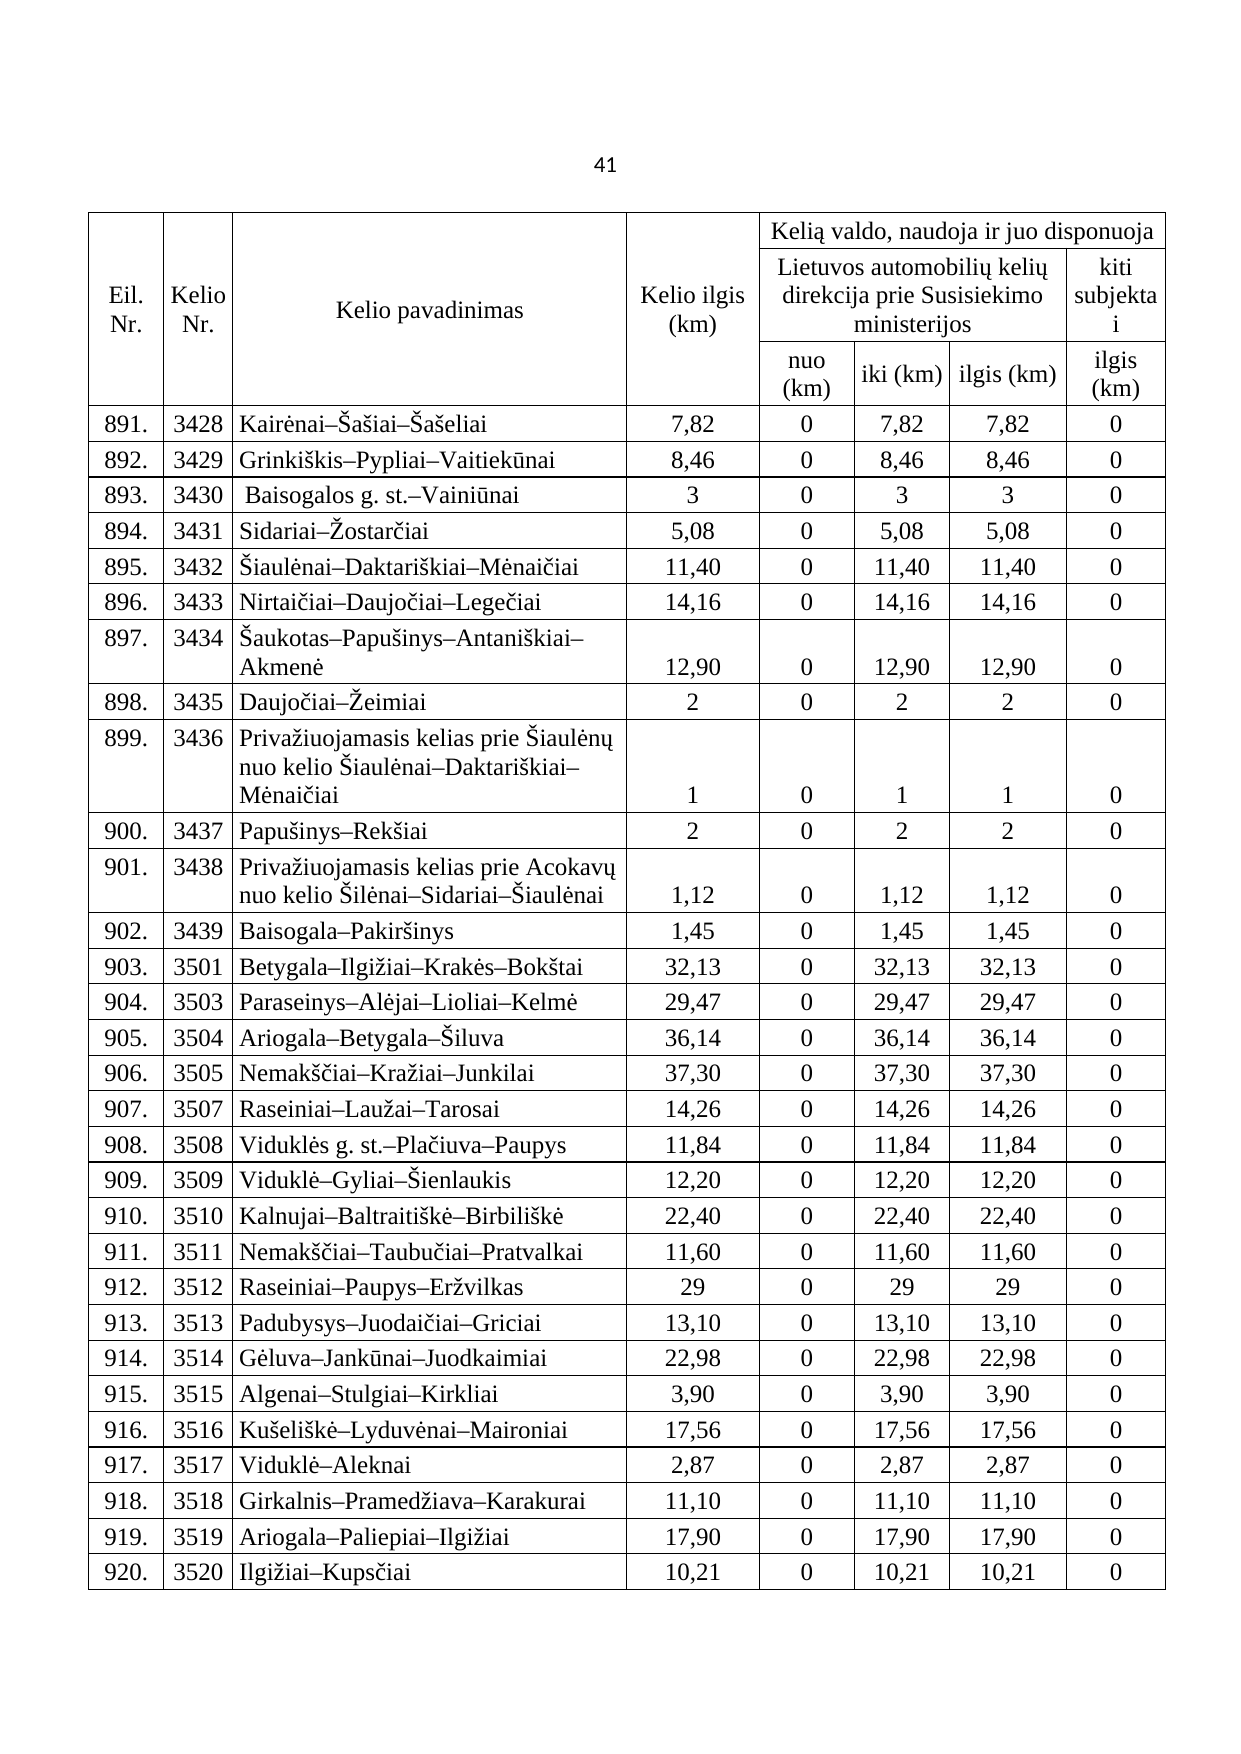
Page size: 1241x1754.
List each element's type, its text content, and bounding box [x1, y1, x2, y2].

table_cell 0 [760, 1376, 854, 1411]
table_cell 3436 [164, 720, 232, 812]
table_cell 0 [760, 720, 854, 812]
table_cell 914. [89, 1341, 163, 1375]
table_cell 907. [89, 1091, 163, 1126]
table_cell 911. [89, 1234, 163, 1268]
table_cell 0 [1067, 584, 1165, 619]
table_cell Baisogala–Pakiršinys [233, 913, 626, 948]
table_cell 0 [760, 913, 854, 948]
table_cell 895. [89, 549, 163, 583]
table_cell 29 [627, 1269, 759, 1304]
table_cell 0 [1067, 549, 1165, 583]
table_cell 14,16 [855, 584, 949, 619]
table_cell 3507 [164, 1091, 232, 1126]
table_cell 12,90 [855, 620, 949, 683]
table_cell 899. [89, 720, 163, 812]
table_cell 3 [855, 478, 949, 512]
table_cell 0 [760, 1448, 854, 1482]
table_cell 36,14 [627, 1020, 759, 1054]
table_cell 1 [855, 720, 949, 812]
table_cell 2 [627, 813, 759, 848]
table_cell 0 [1067, 949, 1165, 983]
table_cell nuo (km) [760, 342, 854, 405]
table_cell 3516 [164, 1412, 232, 1446]
table_cell 11,84 [627, 1127, 759, 1161]
table_cell 11,40 [627, 549, 759, 583]
table_cell 902. [89, 913, 163, 948]
table_cell 14,26 [950, 1091, 1066, 1126]
table_cell 3431 [164, 513, 232, 548]
table_cell 8,46 [950, 442, 1066, 476]
table_cell Grinkiškis–Pypliai–Vaitiekūnai [233, 442, 626, 476]
table_cell 3513 [164, 1305, 232, 1339]
table_cell 1,12 [950, 849, 1066, 912]
table_cell 0 [1067, 720, 1165, 812]
table_cell 0 [760, 849, 854, 912]
table_cell 5,08 [855, 513, 949, 548]
table_cell 0 [1067, 984, 1165, 1019]
table_cell 3438 [164, 849, 232, 912]
table_cell 915. [89, 1376, 163, 1411]
table_cell 10,21 [950, 1554, 1066, 1589]
table_cell 0 [760, 949, 854, 983]
table_header Kelią valdo, naudoja ir juo disponuoja [760, 213, 1165, 248]
table_cell 17,90 [855, 1519, 949, 1553]
table_cell Daujočiai–Žeimiai [233, 684, 626, 719]
table_cell 0 [760, 513, 854, 548]
table_cell 0 [760, 984, 854, 1019]
table_cell 904. [89, 984, 163, 1019]
table_cell 3504 [164, 1020, 232, 1054]
table_cell 0 [760, 684, 854, 719]
table_cell 2 [627, 684, 759, 719]
table_cell 0 [1067, 1127, 1165, 1161]
table_cell 0 [760, 1127, 854, 1161]
table_cell 910. [89, 1198, 163, 1233]
table_cell 903. [89, 949, 163, 983]
table_cell 1 [950, 720, 1066, 812]
table_cell Ariogala–Betygala–Šiluva [233, 1020, 626, 1054]
table_cell 12,90 [950, 620, 1066, 683]
table_cell 0 [1067, 442, 1165, 476]
table_cell 17,90 [950, 1519, 1066, 1553]
table_cell 0 [760, 620, 854, 683]
table_cell 3509 [164, 1163, 232, 1197]
table_cell 920. [89, 1554, 163, 1589]
table_cell 0 [760, 1269, 854, 1304]
table_cell 3,90 [950, 1376, 1066, 1411]
table_cell 14,16 [627, 584, 759, 619]
table_cell Padubysys–Juodaičiai–Griciai [233, 1305, 626, 1339]
table_cell 3434 [164, 620, 232, 683]
table_cell Sidariai–Žostarčiai [233, 513, 626, 548]
table_cell 3511 [164, 1234, 232, 1268]
table_cell 11,60 [950, 1234, 1066, 1268]
table_cell 0 [1067, 684, 1165, 719]
table_cell 916. [89, 1412, 163, 1446]
table_cell 32,13 [950, 949, 1066, 983]
table_cell 3510 [164, 1198, 232, 1233]
table_cell 1,45 [627, 913, 759, 948]
table_cell Raseiniai–Paupys–Eržvilkas [233, 1269, 626, 1304]
table_cell 0 [1067, 849, 1165, 912]
table_cell 3439 [164, 913, 232, 948]
table_cell 29,47 [950, 984, 1066, 1019]
table_cell 901. [89, 849, 163, 912]
table_cell 0 [1067, 1519, 1165, 1553]
table_cell 7,82 [627, 406, 759, 441]
table_cell 900. [89, 813, 163, 848]
table_cell Ilgižiai–Kupsčiai [233, 1554, 626, 1589]
table_cell Nemakščiai–Taubučiai–Pratvalkai [233, 1234, 626, 1268]
table_cell 0 [1067, 1376, 1165, 1411]
table_cell 0 [1067, 1305, 1165, 1339]
table_cell 0 [1067, 478, 1165, 512]
table_header Kelio ilgis (km) [627, 213, 759, 405]
table_cell 1,12 [627, 849, 759, 912]
table_cell 22,40 [950, 1198, 1066, 1233]
table_cell Šiaulėnai–Daktariškiai–Mėnaičiai [233, 549, 626, 583]
table_cell 896. [89, 584, 163, 619]
table_cell 17,56 [855, 1412, 949, 1446]
table_cell 0 [760, 1341, 854, 1375]
table_cell 13,10 [950, 1305, 1066, 1339]
table_cell 10,21 [627, 1554, 759, 1589]
table_cell 0 [760, 478, 854, 512]
table_cell 13,10 [855, 1305, 949, 1339]
table_cell 1,45 [855, 913, 949, 948]
table_cell Šaukotas–Papušinys–Antaniškiai–Akmenė [233, 620, 626, 683]
table_cell 905. [89, 1020, 163, 1054]
table_cell 11,84 [950, 1127, 1066, 1161]
table_cell Kušeliškė–Lyduvėnai–Maironiai [233, 1412, 626, 1446]
table_cell ilgis (km) [950, 342, 1066, 405]
table_cell Baisogalos g. st.–Vainiūnai [233, 478, 626, 512]
table_cell 0 [760, 442, 854, 476]
table_header Kelio Nr. [164, 213, 232, 405]
table_cell 11,10 [855, 1483, 949, 1518]
table_cell 3,90 [855, 1376, 949, 1411]
table_cell 3429 [164, 442, 232, 476]
table_cell 0 [1067, 1020, 1165, 1054]
table_cell 2 [950, 684, 1066, 719]
table_cell Paraseinys–Alėjai–Lioliai–Kelmė [233, 984, 626, 1019]
table_cell 0 [1067, 406, 1165, 441]
table_cell 3505 [164, 1056, 232, 1090]
table_cell 0 [760, 1198, 854, 1233]
table_cell 8,46 [855, 442, 949, 476]
table_cell 11,84 [855, 1127, 949, 1161]
table_cell 5,08 [627, 513, 759, 548]
table_cell 0 [1067, 620, 1165, 683]
table_cell 11,40 [950, 549, 1066, 583]
table_cell 0 [760, 1305, 854, 1339]
table_cell 892. [89, 442, 163, 476]
table_cell 3433 [164, 584, 232, 619]
table_cell 3430 [164, 478, 232, 512]
table_cell 0 [760, 813, 854, 848]
table_cell Betygala–Ilgižiai–Krakės–Bokštai [233, 949, 626, 983]
table_cell 29 [950, 1269, 1066, 1304]
table_cell 0 [1067, 1483, 1165, 1518]
table_cell 918. [89, 1483, 163, 1518]
table_cell Papušinys–Rekšiai [233, 813, 626, 848]
table_cell 37,30 [950, 1056, 1066, 1090]
table_cell 3 [950, 478, 1066, 512]
table_cell 0 [1067, 1198, 1165, 1233]
table_cell 3518 [164, 1483, 232, 1518]
table_cell 3519 [164, 1519, 232, 1553]
table_cell 29 [855, 1269, 949, 1304]
table_cell 17,90 [627, 1519, 759, 1553]
table_cell 13,10 [627, 1305, 759, 1339]
table_cell 3520 [164, 1554, 232, 1589]
table_cell Raseiniai–Laužai–Tarosai [233, 1091, 626, 1126]
table_cell 893. [89, 478, 163, 512]
table_cell 3 [627, 478, 759, 512]
table_cell ilgis (km) [1067, 342, 1165, 405]
table_cell 1,45 [950, 913, 1066, 948]
table_cell 912. [89, 1269, 163, 1304]
table_cell 14,26 [855, 1091, 949, 1126]
table_cell 2 [855, 684, 949, 719]
table_cell 3437 [164, 813, 232, 848]
table_cell 12,20 [950, 1163, 1066, 1197]
table_cell 0 [760, 1554, 854, 1589]
table_cell 22,40 [855, 1198, 949, 1233]
table_cell 11,60 [855, 1234, 949, 1268]
table_cell 906. [89, 1056, 163, 1090]
table_cell 0 [1067, 513, 1165, 548]
table_cell 3435 [164, 684, 232, 719]
table_cell 32,13 [627, 949, 759, 983]
table_cell 2,87 [627, 1448, 759, 1482]
table_header Kelio pavadinimas [233, 213, 626, 405]
table_cell Girkalnis–Pramedžiava–Karakurai [233, 1483, 626, 1518]
table_cell 12,90 [627, 620, 759, 683]
table_cell 0 [760, 584, 854, 619]
table_cell Kairėnai–Šašiai–Šašeliai [233, 406, 626, 441]
table_cell 0 [760, 1412, 854, 1446]
table_cell 0 [1067, 1269, 1165, 1304]
table_cell 0 [1067, 1412, 1165, 1446]
table_cell 898. [89, 684, 163, 719]
table_cell Kalnujai–Baltraitiškė–Birbiliškė [233, 1198, 626, 1233]
table_cell 1,12 [855, 849, 949, 912]
table_cell 17,56 [627, 1412, 759, 1446]
table_cell 3512 [164, 1269, 232, 1304]
table_cell 2 [855, 813, 949, 848]
table_cell 0 [760, 1483, 854, 1518]
table_cell 32,13 [855, 949, 949, 983]
table_cell 8,46 [627, 442, 759, 476]
table_cell 11,10 [950, 1483, 1066, 1518]
table_cell Nirtaičiai–Daujočiai–Legečiai [233, 584, 626, 619]
table_cell 0 [1067, 1234, 1165, 1268]
table_cell 0 [760, 1056, 854, 1090]
table_cell 22,98 [950, 1341, 1066, 1375]
table_cell 7,82 [855, 406, 949, 441]
table_cell 0 [1067, 1091, 1165, 1126]
table_cell 0 [1067, 1341, 1165, 1375]
table_cell 2 [950, 813, 1066, 848]
table_cell 1 [627, 720, 759, 812]
table_cell 22,98 [627, 1341, 759, 1375]
table_cell Viduklė–Aleknai [233, 1448, 626, 1482]
table_cell 3503 [164, 984, 232, 1019]
table_cell 22,98 [855, 1341, 949, 1375]
table_cell 897. [89, 620, 163, 683]
table_cell 3517 [164, 1448, 232, 1482]
table_cell 0 [760, 1519, 854, 1553]
table_cell 0 [760, 1020, 854, 1054]
table_cell 0 [1067, 1163, 1165, 1197]
table_cell 894. [89, 513, 163, 548]
table_cell 11,40 [855, 549, 949, 583]
table_cell 3,90 [627, 1376, 759, 1411]
table_cell Nemakščiai–Kražiai–Junkilai [233, 1056, 626, 1090]
table_cell 3514 [164, 1341, 232, 1375]
table_cell Gėluva–Jankūnai–Juodkaimiai [233, 1341, 626, 1375]
table_cell 37,30 [627, 1056, 759, 1090]
table_cell 2,87 [950, 1448, 1066, 1482]
table_cell 29,47 [627, 984, 759, 1019]
table_cell Viduklė–Gyliai–Šienlaukis [233, 1163, 626, 1197]
table_cell 3432 [164, 549, 232, 583]
table_cell 0 [760, 1163, 854, 1197]
table_cell 0 [1067, 813, 1165, 848]
table_cell 0 [760, 406, 854, 441]
table_cell 891. [89, 406, 163, 441]
table_cell kiti subjektai [1067, 249, 1165, 341]
table_cell Ariogala–Paliepiai–Ilgižiai [233, 1519, 626, 1553]
table_cell iki (km) [855, 342, 949, 405]
table_cell Lietuvos automobilių kelių direkcija prie Susisiekimo ministerijos [760, 249, 1066, 341]
table_cell 0 [760, 549, 854, 583]
table_cell 36,14 [855, 1020, 949, 1054]
table_cell 14,16 [950, 584, 1066, 619]
table_cell 11,10 [627, 1483, 759, 1518]
table_cell Privažiuojamasis kelias prie Acokavų nuo kelio Šilėnai–Sidariai–Šiaulėnai [233, 849, 626, 912]
table_cell 17,56 [950, 1412, 1066, 1446]
table_cell 22,40 [627, 1198, 759, 1233]
table_cell 3428 [164, 406, 232, 441]
table_cell 37,30 [855, 1056, 949, 1090]
table_cell 917. [89, 1448, 163, 1482]
table_cell 0 [1067, 913, 1165, 948]
table_cell 12,20 [855, 1163, 949, 1197]
table_cell 0 [1067, 1448, 1165, 1482]
table_cell 0 [760, 1234, 854, 1268]
table_cell 0 [760, 1091, 854, 1126]
table_cell 0 [1067, 1056, 1165, 1090]
table_cell 3501 [164, 949, 232, 983]
table_cell 7,82 [950, 406, 1066, 441]
table_cell 29,47 [855, 984, 949, 1019]
table_cell 3508 [164, 1127, 232, 1161]
table_cell 919. [89, 1519, 163, 1553]
table_cell Viduklės g. st.–Plačiuva–Paupys [233, 1127, 626, 1161]
table_cell 10,21 [855, 1554, 949, 1589]
table_cell 5,08 [950, 513, 1066, 548]
table_cell 908. [89, 1127, 163, 1161]
table_cell 11,60 [627, 1234, 759, 1268]
table_cell 913. [89, 1305, 163, 1339]
table_cell 12,20 [627, 1163, 759, 1197]
table_cell Privažiuojamasis kelias prie Šiaulėnų nuo kelio Šiaulėnai–Daktariškiai–Mėnaičiai [233, 720, 626, 812]
table_cell 36,14 [950, 1020, 1066, 1054]
table_header Eil. Nr. [89, 213, 163, 405]
table_cell 0 [1067, 1554, 1165, 1589]
table_cell Algenai–Stulgiai–Kirkliai [233, 1376, 626, 1411]
table_cell 2,87 [855, 1448, 949, 1482]
table_cell 14,26 [627, 1091, 759, 1126]
table_cell 909. [89, 1163, 163, 1197]
table_cell 3515 [164, 1376, 232, 1411]
